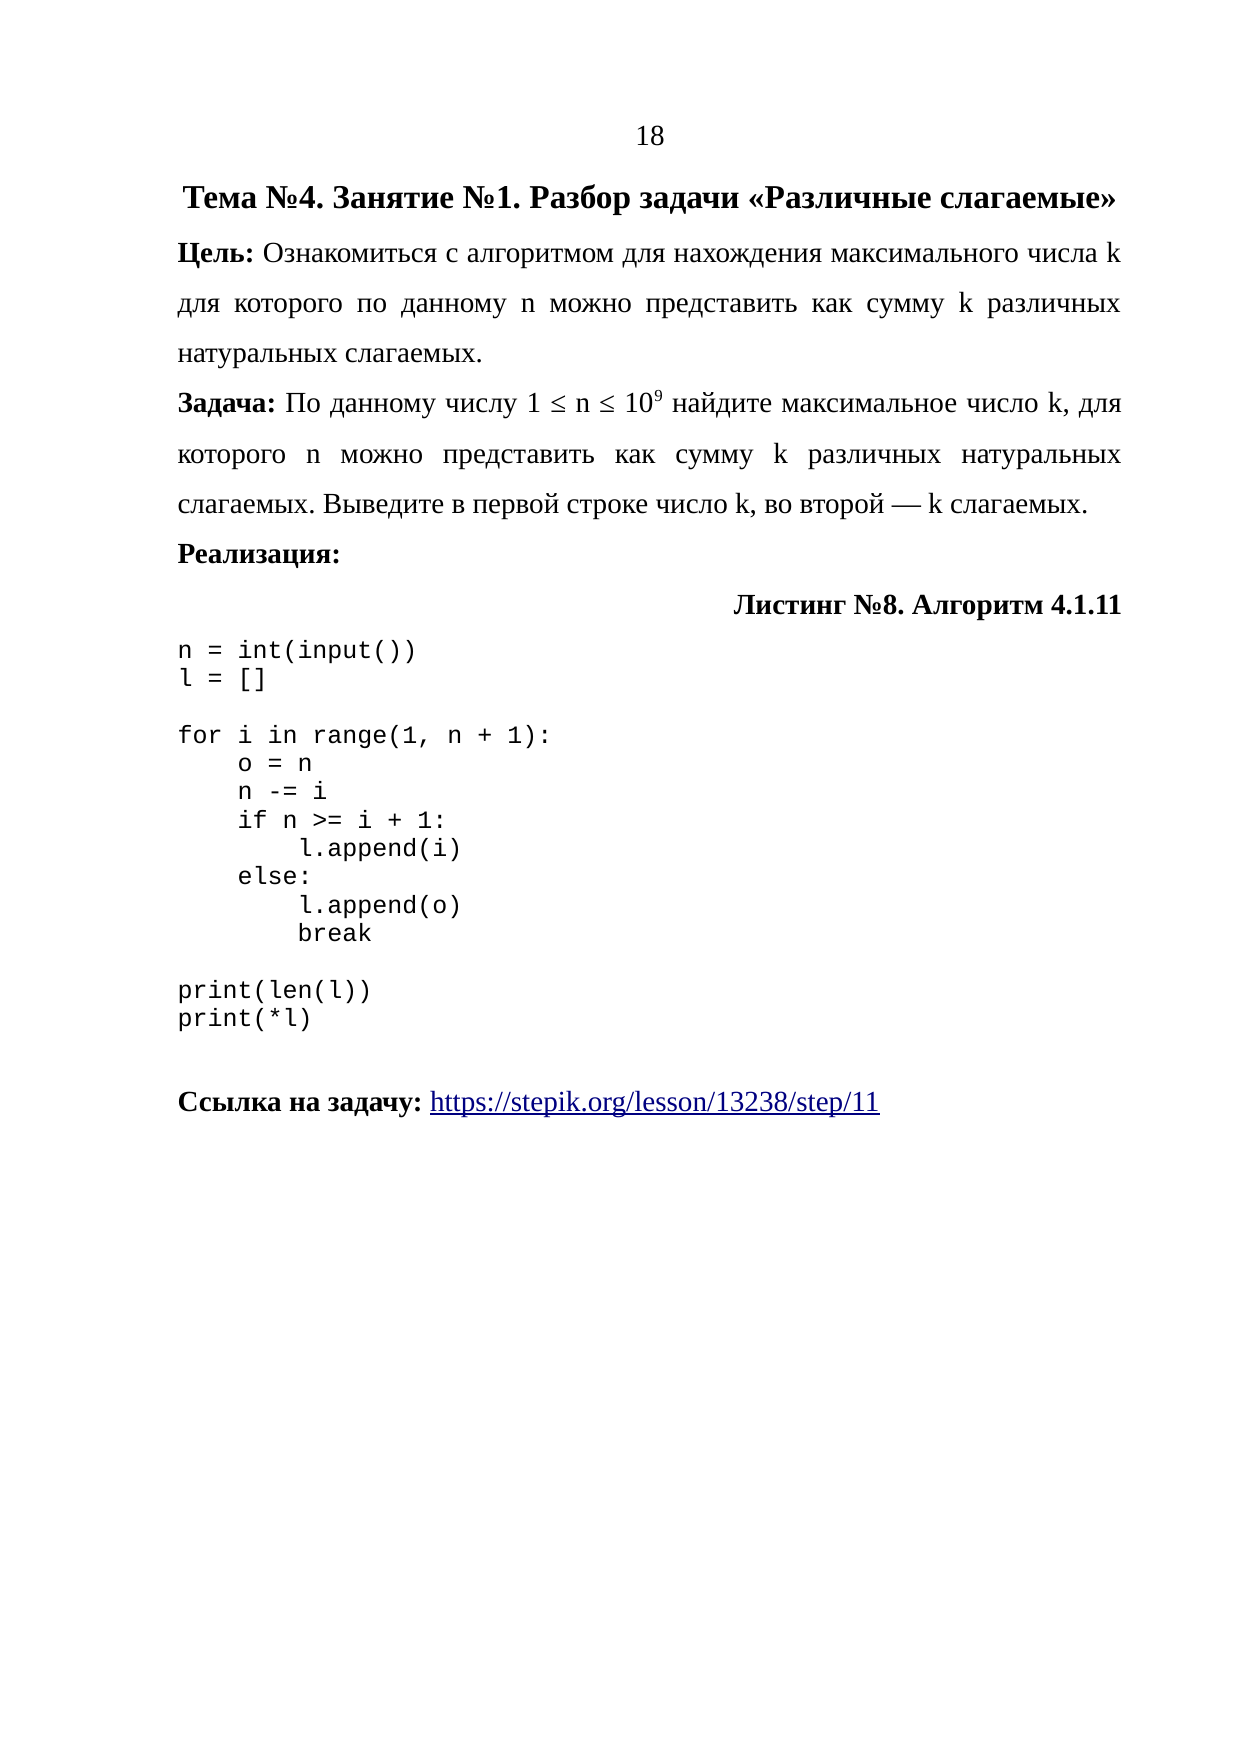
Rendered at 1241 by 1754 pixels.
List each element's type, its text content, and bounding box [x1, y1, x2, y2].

text if n >= i + 1: [177, 807, 1122, 836]
text for i in range(1, n + 1): [177, 722, 1122, 751]
text Реализация: [177, 537, 1122, 570]
text print(*l) [177, 1006, 1122, 1034]
subtitle Тема №4. Занятие №1. Разбор задачи «Различные слагаемые» [177, 177, 1122, 216]
text l.append(i) [177, 836, 1122, 864]
text print(len(l)) [177, 977, 1122, 1006]
text else: [177, 864, 1122, 892]
text Ссылка на задачу: https://stepik.org/lesson/13238/step/11 [177, 1084, 1122, 1118]
text l.append(o) [177, 892, 1122, 921]
text n -= i [177, 779, 1122, 807]
text n = int(input()) [177, 637, 1122, 666]
text o = n [177, 751, 1122, 779]
text Листинг №8. Алгоритм 4.1.11 [177, 587, 1122, 620]
text l = [] [177, 666, 1122, 694]
text Цель: Ознакомиться с алгоритмом для нахождения максимального числа k для которого по данному n можно представить как сумму k различных натуральных слагаемых. [177, 235, 1122, 369]
text break [177, 921, 1122, 949]
text Задача: По данному числу 1 ≤ n ≤ 109 найдите максимальное число k, для которого n можно представить как сумму k различных натуральных слагаемых. Выведите в первой строке число k, во второй — k слагаемых. [177, 386, 1122, 520]
